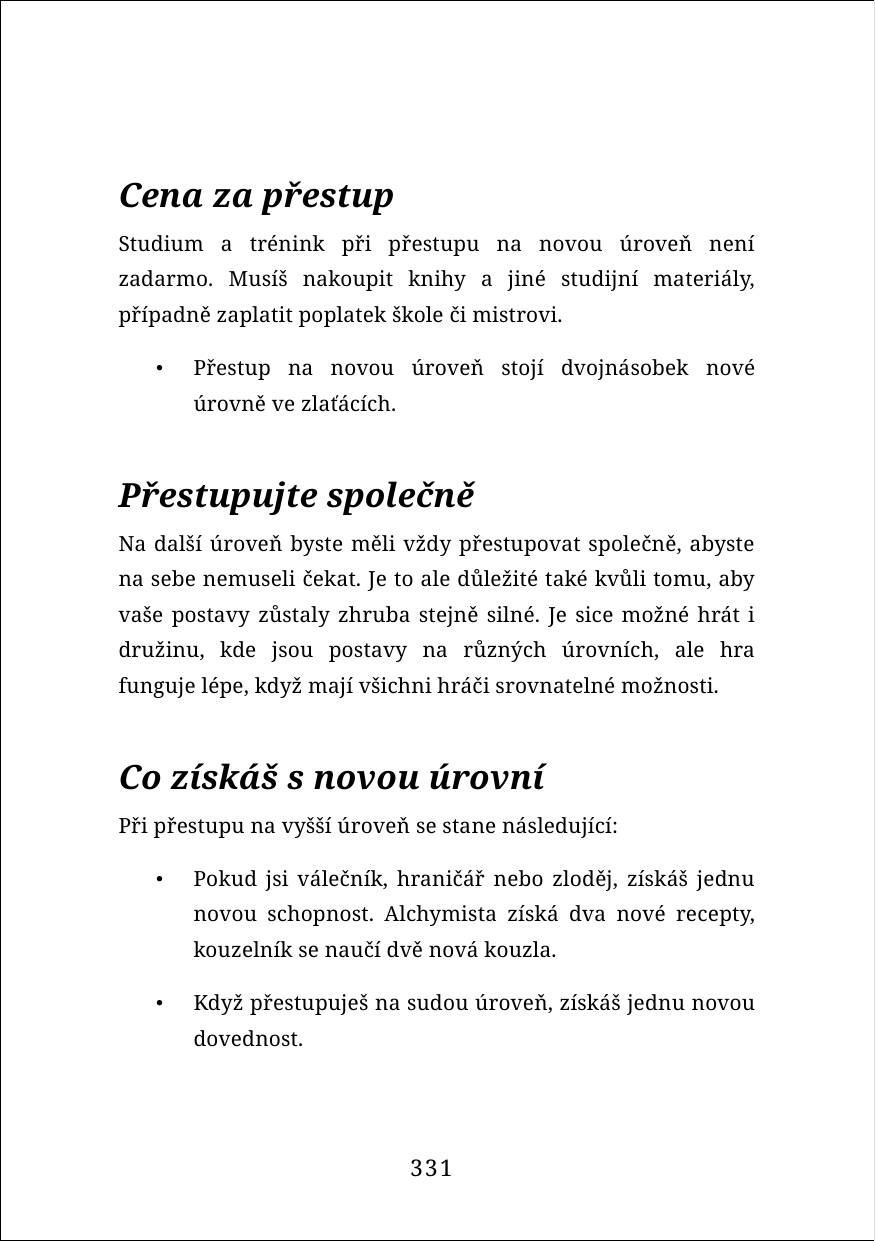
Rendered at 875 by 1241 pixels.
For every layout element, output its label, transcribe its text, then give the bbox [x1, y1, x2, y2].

text Na další úroveň byste měli vždy přestupovat společně, abyste na sebe nemuseli čekat. Je to ale důležité také kvůli tomu, aby vaše postavy zůstaly zhruba stejně silné. Je sice možné hrát i družinu, kde jsou postavy na různých úrovních, ale hra funguje lépe, když mají všichni hráči srovnatelné možnosti. [118, 529, 756, 699]
subtitle Co získáš s novou úrovní [118, 754, 756, 799]
text Studium a trénink při přestupu na novou úroveň není zadarmo. Musíš nakoupit knihy a jiné studijní materiály, případně zaplatit poplatek škole či mistrovi. [118, 229, 756, 328]
list Když přestupuješ na sudou úroveň, získáš jednu novou dovednost. [156, 988, 756, 1052]
list Přestup na novou úroveň stojí dvojnásobek nové úrovně ve zlaťácích. [156, 353, 756, 417]
subtitle Cena za přestup [118, 172, 756, 217]
text Při přestupu na vyšší úroveň se stane následující: [118, 811, 756, 839]
subtitle Přestupujte společně [118, 472, 756, 517]
list Pokud jsi válečník, hraničář nebo zloděj, získáš jednu novou schopnost. Alchymista získá dva nové recepty, kouzelník se naučí dvě nová kouzla. [156, 864, 756, 963]
